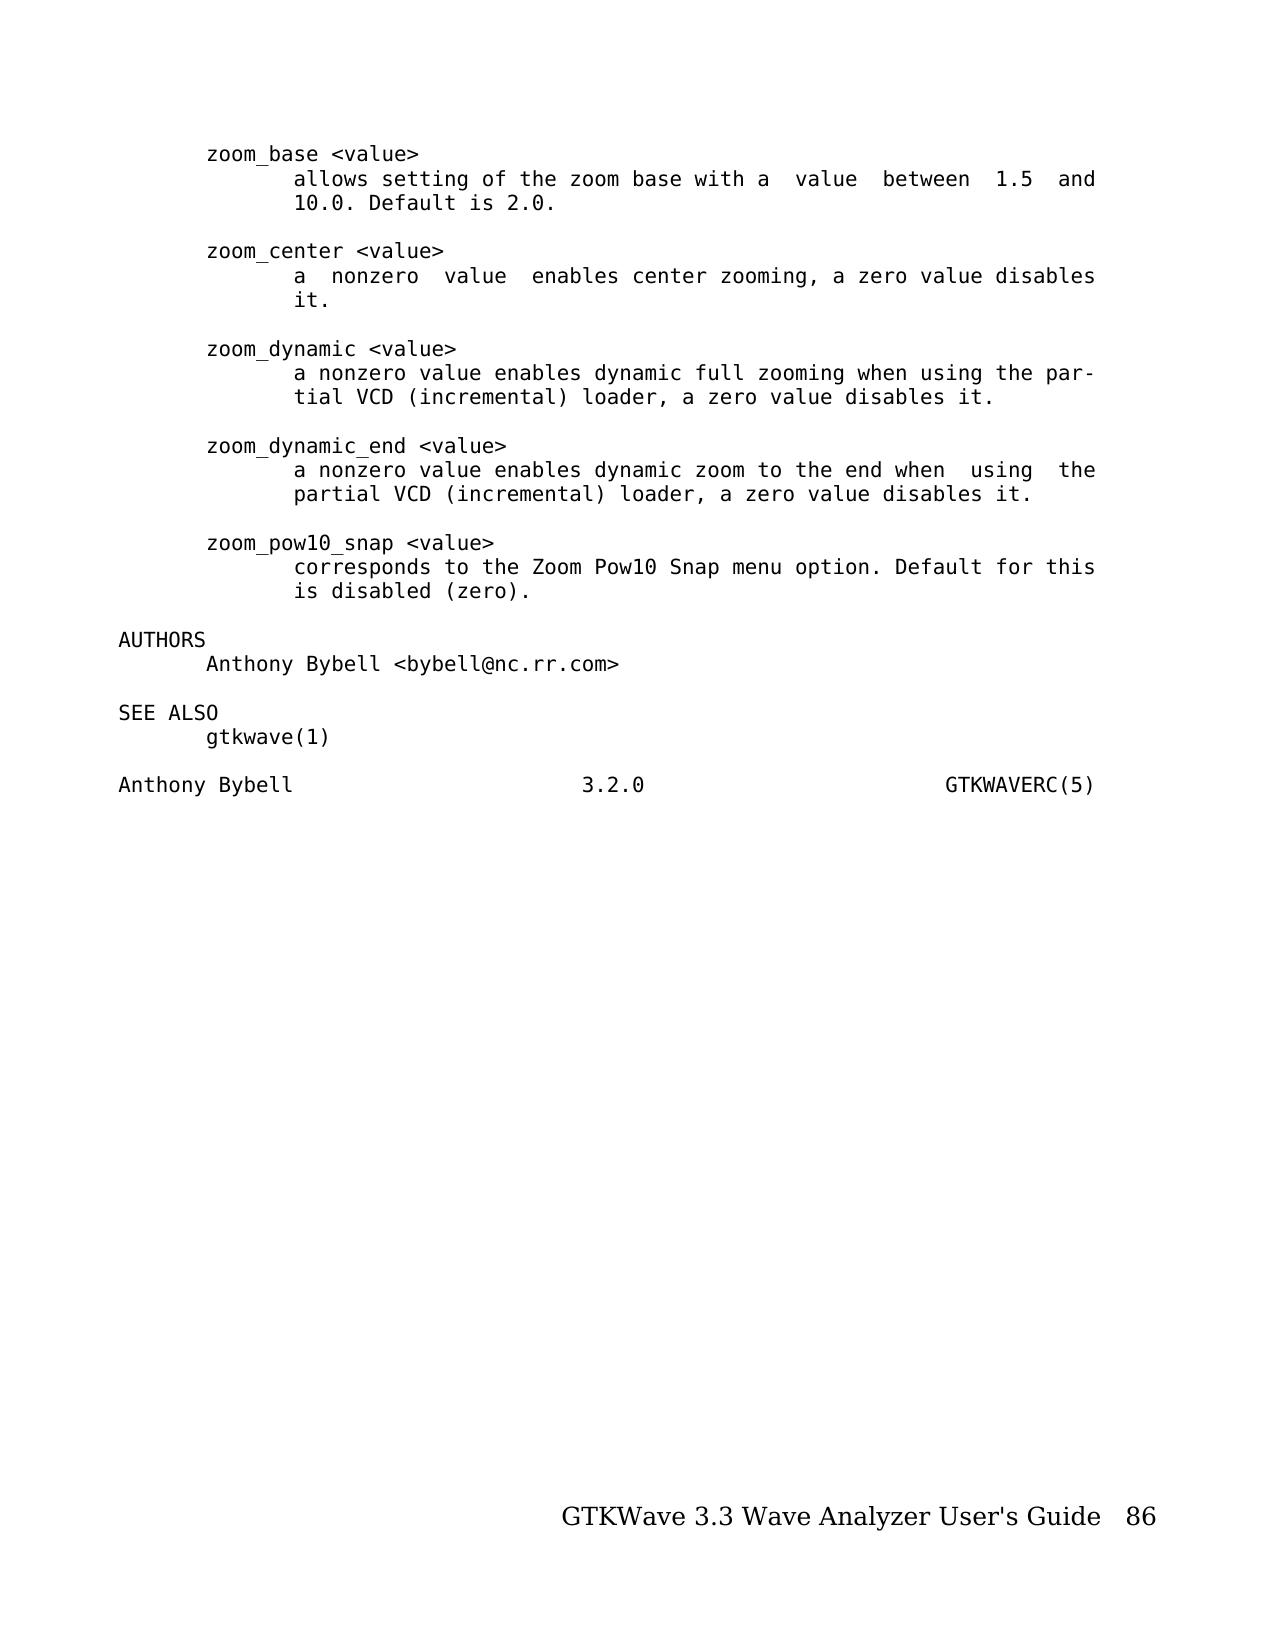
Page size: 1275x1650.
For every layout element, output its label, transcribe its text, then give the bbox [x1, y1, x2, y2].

text zoom_pow10_snap <value> [118, 531, 1157, 555]
text a nonzero value enables center zooming, a zero value disables [118, 264, 1157, 288]
text gtkwave(1) [118, 725, 1157, 749]
text a nonzero value enables dynamic full zooming when using the par- [118, 361, 1157, 385]
text Anthony Bybell 3.2.0 GTKWAVERC(5) [118, 773, 1157, 798]
text a nonzero value enables dynamic zoom to the end when using the [118, 458, 1157, 482]
text 10.0. Default is 2.0. [118, 191, 1157, 215]
text Anthony Bybell <bybell@nc.rr.com> [118, 652, 1157, 676]
text SEE ALSO [118, 701, 1157, 725]
text zoom_dynamic <value> [118, 337, 1157, 361]
text tial VCD (incremental) loader, a zero value disables it. [118, 385, 1157, 409]
text allows setting of the zoom base with a value between 1.5 and [118, 167, 1157, 191]
text zoom_dynamic_end <value> [118, 434, 1157, 458]
text partial VCD (incremental) loader, a zero value disables it. [118, 482, 1157, 506]
text zoom_center <value> [118, 239, 1157, 264]
text is disabled (zero). [118, 579, 1157, 603]
text AUTHORS [118, 628, 1157, 652]
text zoom_base <value> [118, 142, 1157, 167]
text it. [118, 288, 1157, 312]
text corresponds to the Zoom Pow10 Snap menu option. Default for this [118, 555, 1157, 579]
